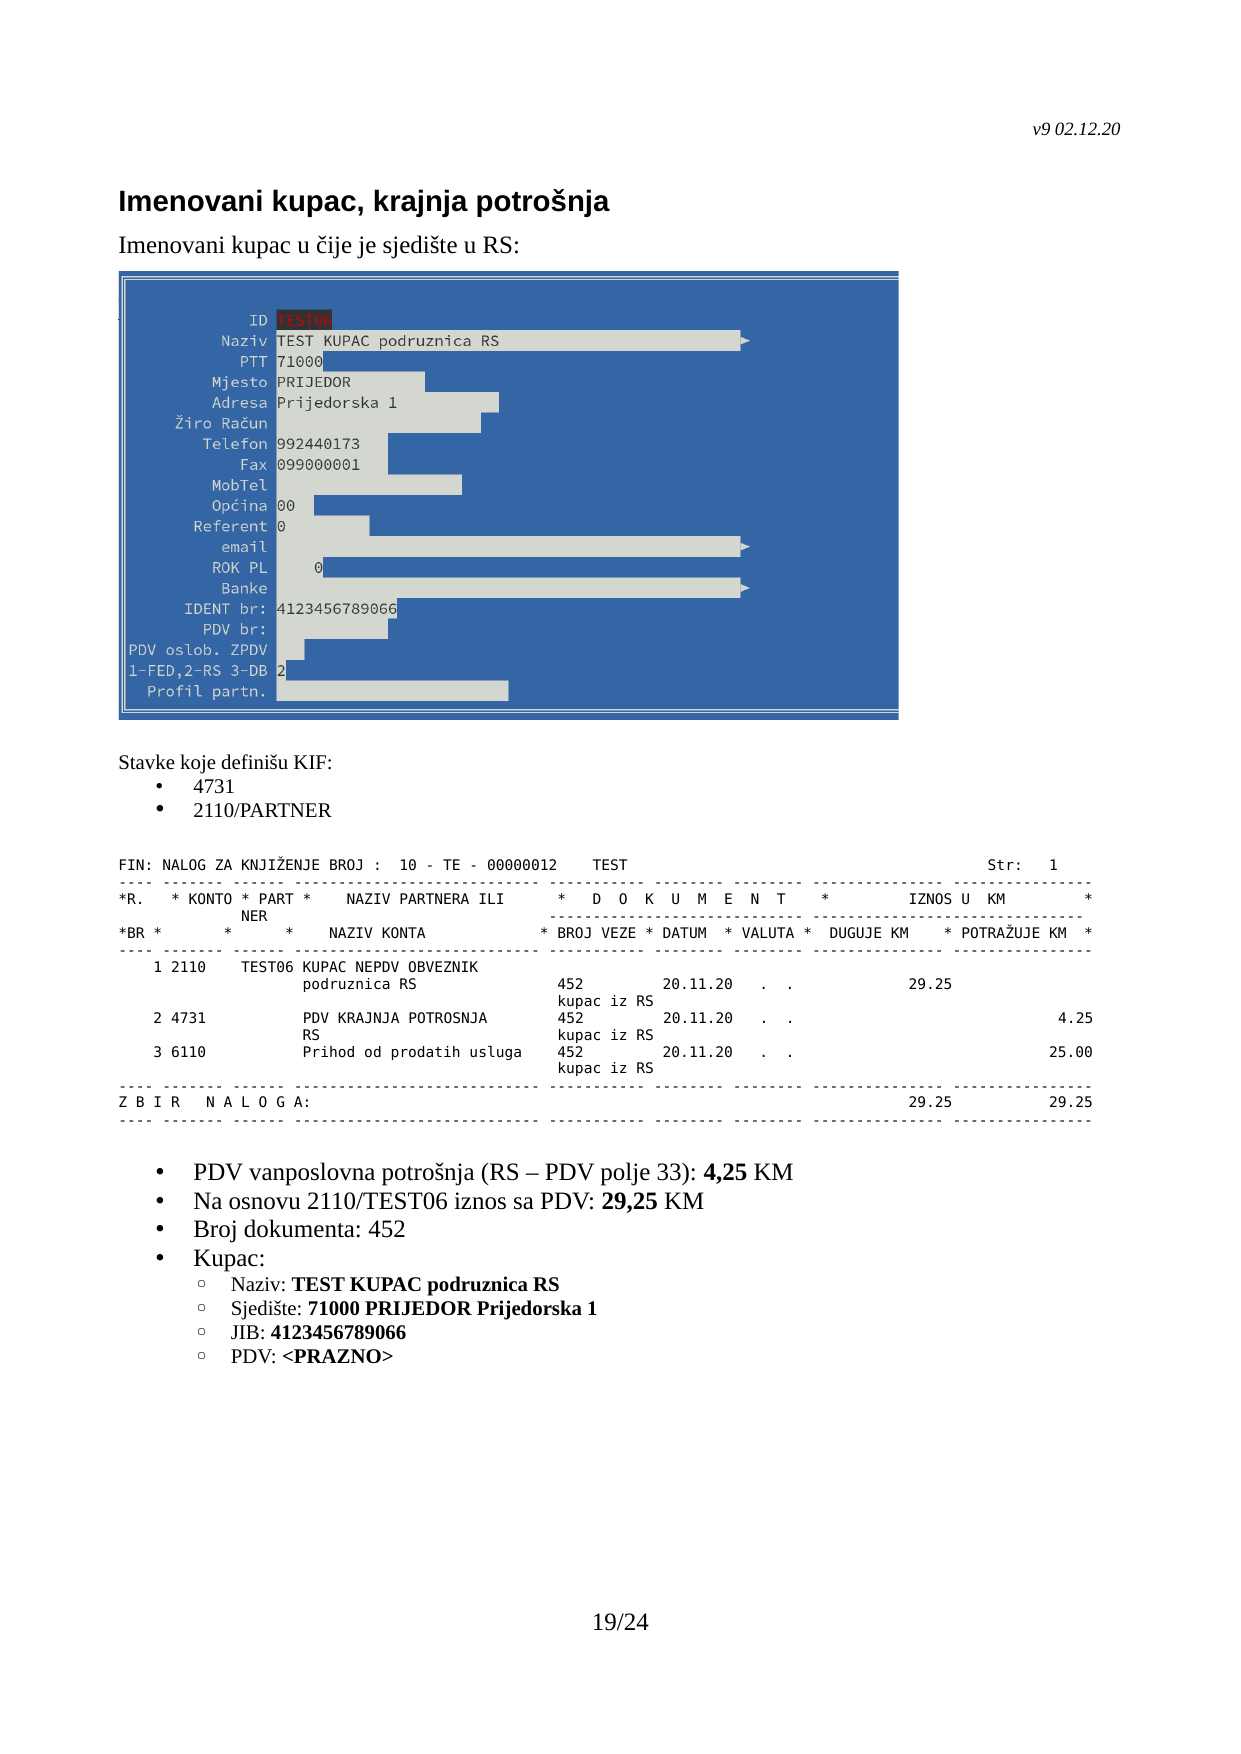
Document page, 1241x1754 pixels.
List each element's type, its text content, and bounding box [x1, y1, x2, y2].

text ---- ------- ------ ---------------------------- ----------- -------- -------- --------------- ---------------- [118, 874, 1122, 891]
text kupac iz RS [118, 992, 1122, 1009]
list Broj dokumenta: 452 [156, 1214, 1122, 1243]
list JIB: 4123456789066 [193, 1320, 1122, 1344]
text kupac iz RS [118, 1060, 1122, 1077]
subtitle 2110/PARTNER [156, 798, 1122, 823]
text NER ----------------------------- ------------------------------- [118, 908, 1122, 924]
text ---- ------- ------ ---------------------------- ----------- -------- -------- --------------- ---------------- [118, 1111, 1122, 1128]
text podruznica RS 452 20.11.20 . . 29.25 [118, 976, 1122, 992]
list PDV: <PRAZNO> [193, 1344, 1122, 1368]
list Naziv: TEST KUPAC podruznica RS [193, 1272, 1122, 1296]
picture [118, 271, 899, 720]
text FIN: NALOG ZA KNJIŽENJE BROJ : 10 - TE - 00000012 TEST Str: 1 [118, 857, 1122, 874]
list Na osnovu 2110/TEST06 iznos sa PDV: 29,25 KM [156, 1186, 1122, 1214]
subtitle Imenovani kupac, krajnja potrošnja [118, 184, 1122, 217]
text ---- ------- ------ ---------------------------- ----------- -------- -------- --------------- ---------------- [118, 942, 1122, 958]
text Imenovani kupac u čije je sjedište u RS: [118, 230, 1122, 259]
text 1 2110 TEST06 KUPAC NEPDV OBVEZNIK [118, 958, 1122, 976]
text Stavke koje definišu KIF: [118, 750, 1122, 774]
text *BR * * * NAZIV KONTA * BROJ VEZE * DATUM * VALUTA * DUGUJE KM * POTRAŽUJE KM * [118, 924, 1122, 942]
list 4731 [156, 774, 1122, 798]
text 2 4731 PDV KRAJNJA POTROSNJA 452 20.11.20 . . 4.25 [118, 1009, 1122, 1026]
text 3 6110 Prihod od prodatih usluga 452 20.11.20 . . 25.00 [118, 1043, 1122, 1060]
text RS kupac iz RS [118, 1026, 1122, 1043]
list Sjedište: 71000 PRIJEDOR Prijedorska 1 [193, 1296, 1122, 1320]
list PDV vanposlovna potrošnja (RS – PDV polje 33): 4,25 KM [156, 1157, 1122, 1186]
text *R. * KONTO * PART * NAZIV PARTNERA ILI * D O K U M E N T * IZNOS U KM * [118, 891, 1122, 908]
text ---- ------- ------ ---------------------------- ----------- -------- -------- --------------- ---------------- [118, 1077, 1122, 1094]
text Z B I R N A L O G A: 29.25 29.25 [118, 1094, 1122, 1111]
list Kupac: [156, 1243, 1122, 1272]
